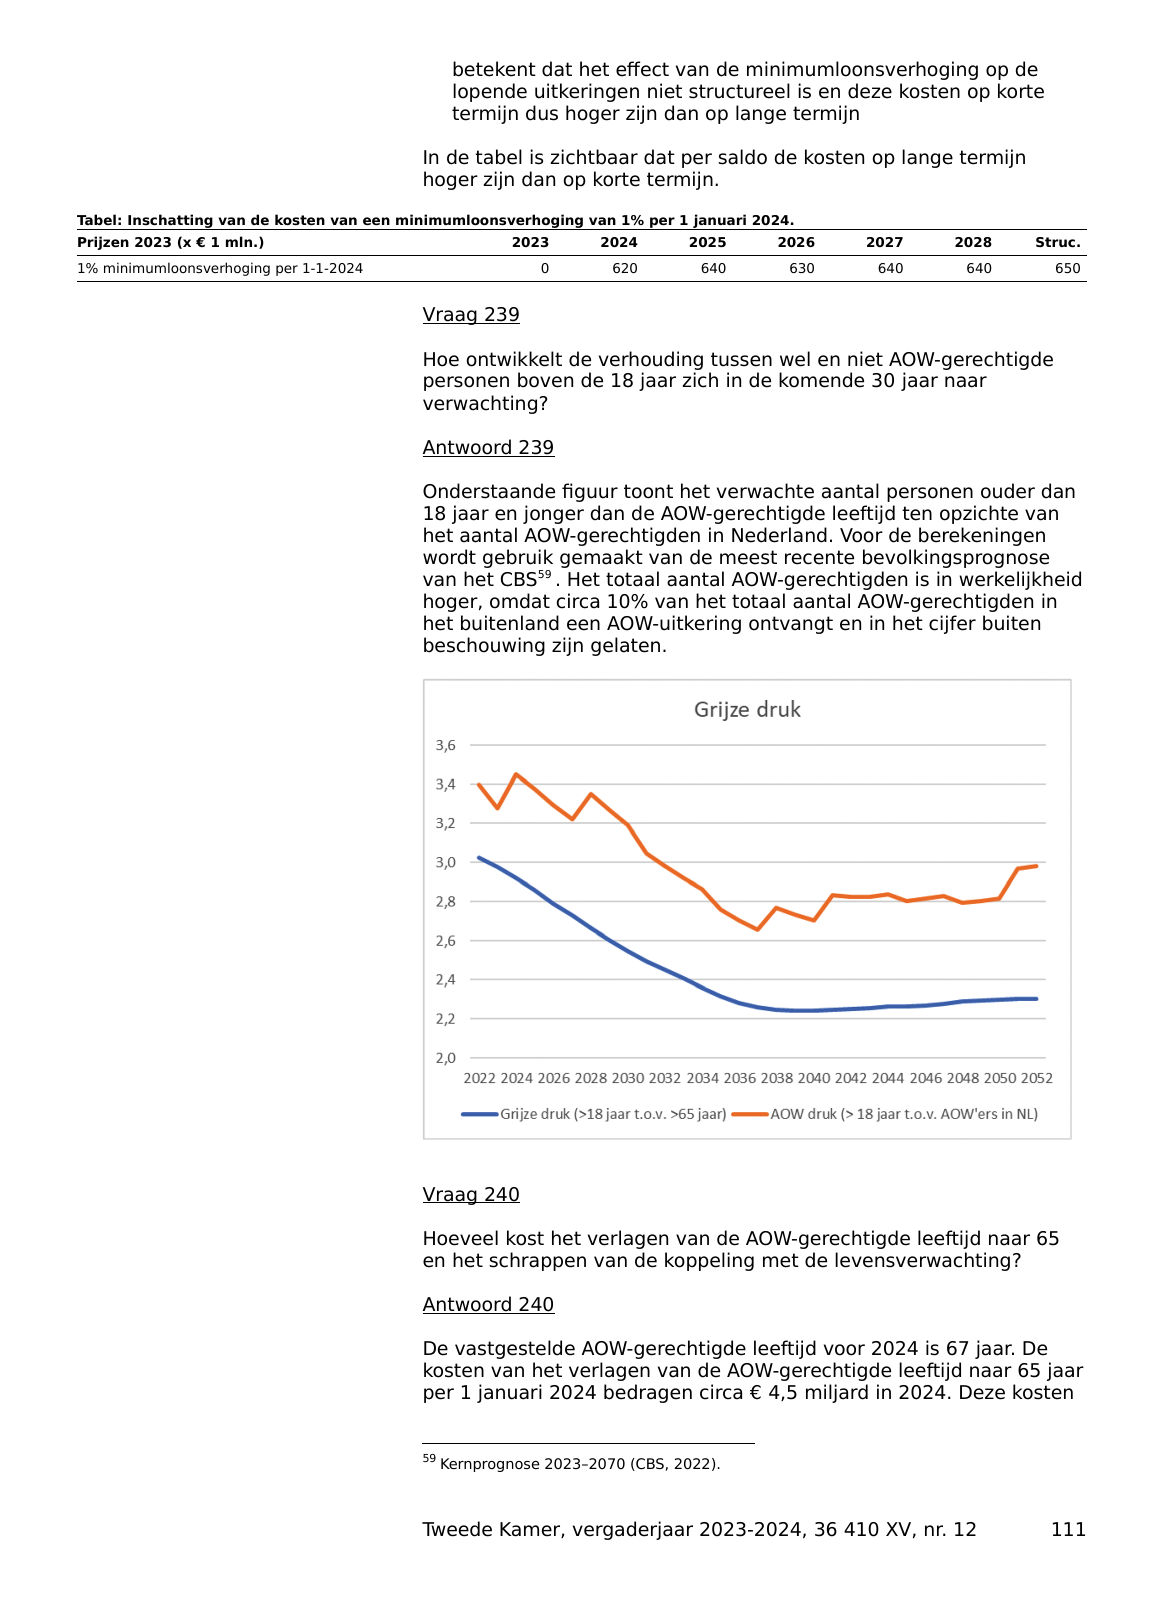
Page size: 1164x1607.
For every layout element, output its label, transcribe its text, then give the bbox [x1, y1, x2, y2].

text Onderstaande figuur toont het verwachte aantal personen ouder dan 18 jaar en jonger dan de AOW-gerechtigde leeftijd ten opzichte van het aantal AOW-gerechtigden in Nederland. Voor de berekeningen wordt gebruik gemaakt van de meest recente bevolkingsprognose van het CBS. Het totaal aantal AOW-gerechtigden is in werkelijkheid hoger, omdat circa 10% van het totaal aantal AOW-gerechtigden in het buitenland een AOW-uitkering ontvangt en in het cijfer buiten beschouwing zijn gelaten. [422, 481, 1087, 657]
text De vastgestelde AOW-gerechtigde leeftijd voor 2024 is 67 jaar. De kosten van het verlagen van de AOW-gerechtigde leeftijd naar 65 jaar per 1 januari 2024 bedragen circa € 4,5 miljard in 2024. Deze kosten [422, 1338, 1087, 1404]
table_cell 2028 [909, 230, 998, 255]
table_cell 2027 [821, 230, 909, 255]
table_cell Struc. [998, 230, 1087, 255]
table_cell 2026 [732, 230, 821, 255]
table_cell 640 [909, 256, 998, 281]
text Kernprognose 2023–2070 (CBS, 2022). [422, 1452, 1087, 1474]
table_cell 2024 [555, 230, 644, 255]
subtitle Antwoord 240 [422, 1294, 1087, 1316]
table_cell Prijzen 2023 (x € 1 mln.) [77, 230, 466, 255]
subtitle Vraag 239 [422, 304, 1087, 326]
table_cell 2025 [644, 230, 732, 255]
subtitle Antwoord 239 [422, 437, 1087, 458]
text betekent dat het effect van de minimumloonsverhoging op de lopende uitkeringen niet structureel is en deze kosten op korte termijn dus hoger zijn dan op lange termijn [422, 59, 1087, 125]
table_cell 2023 [466, 230, 555, 255]
table_cell 620 [555, 256, 644, 281]
table_cell 650 [998, 256, 1087, 281]
picture [422, 678, 1072, 1140]
text In de tabel is zichtbaar dat per saldo de kosten op lange termijn hoger zijn dan op korte termijn. [422, 147, 1087, 191]
table_cell 0 [466, 256, 555, 281]
table_cell 630 [732, 256, 821, 281]
table_cell 1% minimumloonsverhoging per 1-1-2024 [77, 256, 466, 281]
subtitle Vraag 240 [422, 1183, 1087, 1206]
text Hoe ontwikkelt de verhouding tussen wel en niet AOW-gerechtigde personen boven de 18 jaar zich in de komende 30 jaar naar verwachting? [422, 348, 1087, 414]
table_header Tabel: Inschatting van de kosten van een minimumloonsverhoging van 1% per 1 januari 2024. [77, 213, 1087, 229]
table_cell 640 [644, 256, 732, 281]
text Hoeveel kost het verlagen van de AOW-gerechtigde leeftijd naar 65 en het schrappen van de koppeling met de levensverwachting? [422, 1228, 1087, 1272]
table_cell 640 [821, 256, 909, 281]
